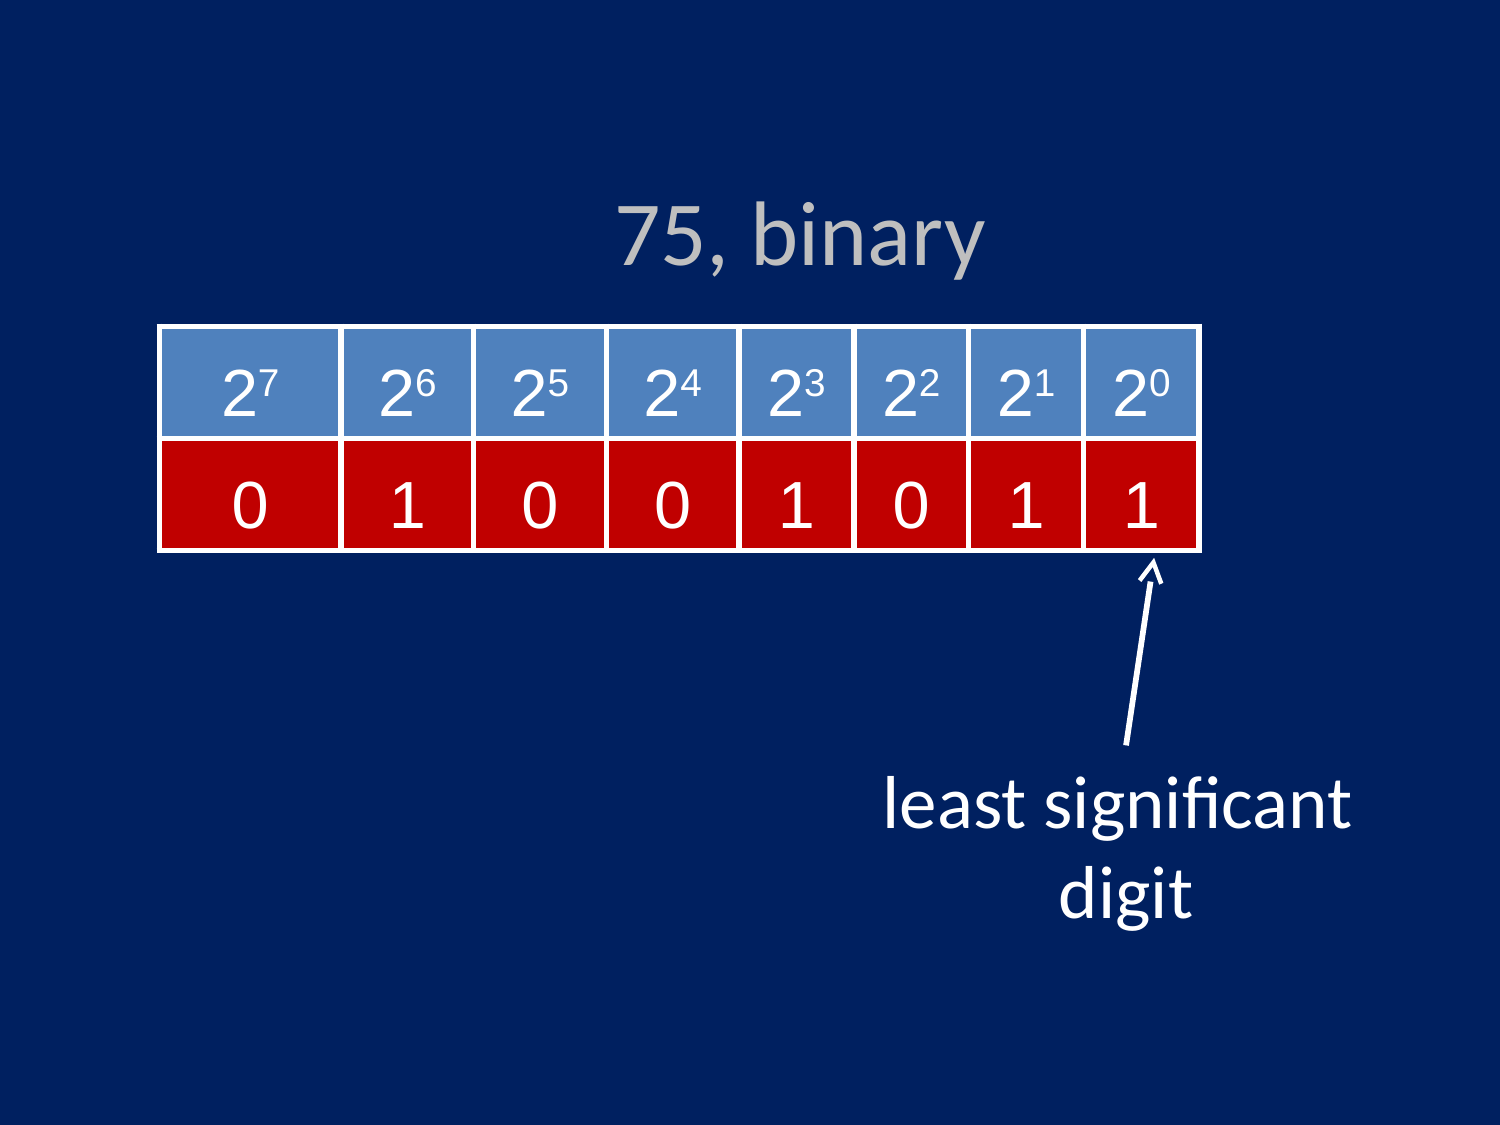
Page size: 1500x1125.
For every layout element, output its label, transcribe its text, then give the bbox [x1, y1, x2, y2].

table_cell 0 [857, 441, 966, 548]
table_cell 0 [476, 441, 604, 548]
table_header 21 [971, 329, 1081, 436]
text_box least significant digit [748, 745, 1500, 942]
table_cell 0 [162, 441, 338, 548]
table_header 22 [857, 329, 966, 436]
table_header 20 [1086, 329, 1196, 436]
table_header 26 [344, 329, 471, 436]
table_cell 1 [344, 441, 471, 548]
table_header 27 [162, 329, 338, 436]
text_box 75, binary [237, 172, 1364, 286]
table_cell 1 [742, 441, 851, 548]
table_cell 1 [971, 441, 1081, 548]
table_header 25 [476, 329, 604, 436]
table_header 23 [742, 329, 851, 436]
table_cell 0 [609, 441, 736, 548]
table_header 24 [609, 329, 736, 436]
table_cell 1 [1086, 441, 1196, 548]
